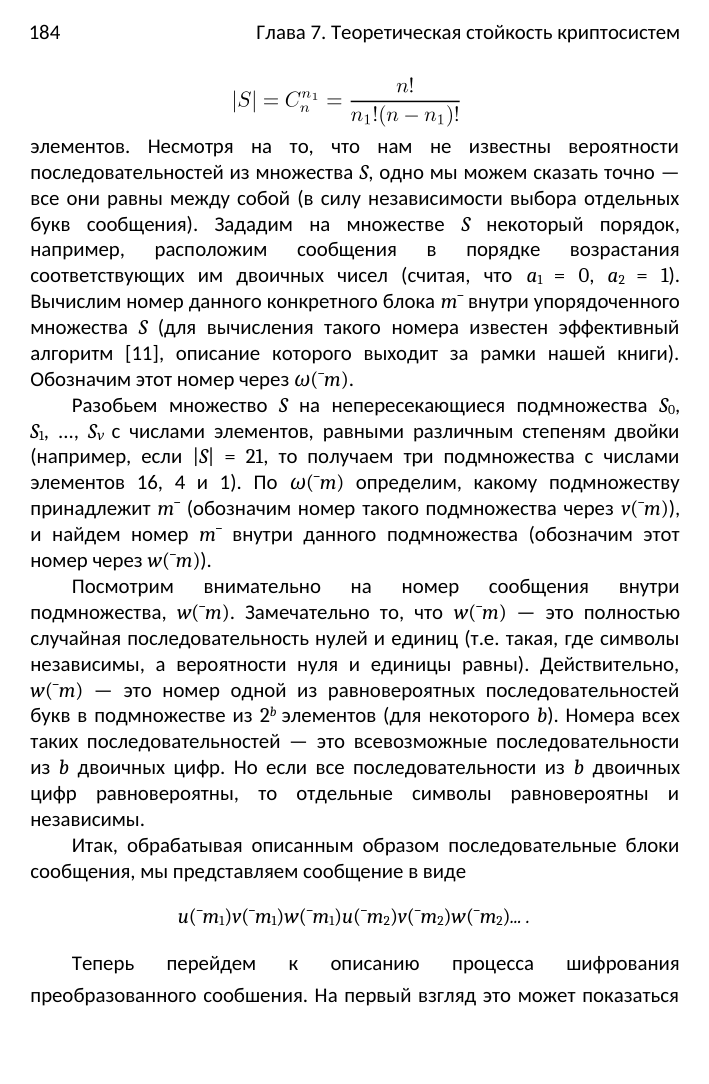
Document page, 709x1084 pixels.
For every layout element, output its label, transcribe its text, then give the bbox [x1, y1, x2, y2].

text Разобьем множество S на непересекающиеся подмножества S0, S1, ..., Sν с числами элементов, равными различным степеням двойки (например, если |S| = 21, то получаем три подмножества с числами элементов 16, 4 и 1). По ω(¯m) определим, какому подмножеству принадлежит m¯ (обозначим номер такого подмножества через v(¯m)), и найдем номер m¯ внутри данного подмножества (обозначим этот номер через w(¯m)). [30, 392, 680, 572]
text u(¯m1)v(¯m1)w(¯m1)u(¯m2)v(¯m2)w(¯m2)... . [50, 905, 659, 929]
text элементов. Несмотря на то, что нам не известны вероятности последовательностей из множества S, одно мы можем сказать точно — все они равны между собой (в силу независимости выбора отдельных букв сообщения). Зададим на множестве S некоторый порядок, например, расположим сообщения в порядке возрастания соответствующих им двоичных чисел (считая, что a1 = 0, a2 = 1). Вычислим номер данного конкретного блока m¯ внутри упорядоченного множества S (для вычисления такого номера известен эффективный алгоритм [11], описание которого выходит за рамки нашей книги). Обозначим этот номер через ω(¯m). [30, 133, 680, 391]
text Итак, обрабатывая описанным образом последовательные блоки сообщения, мы представляем сообщение в виде [30, 832, 680, 883]
text Посмотрим внимательно на номер сообщения внутри подмножества, w(¯m). Замечательно то, что w(¯m) — это полностью случайная последовательность нулей и единиц (т.е. такая, где символы независимы, а вероятности нуля и единицы равны). Действительно, w(¯m) — это номер одной из равновероятных последовательностей букв в подмножестве из 2b элементов (для некоторого b). Номера всех таких последовательностей — это всевозможные последовательности из b двоичных цифр. Но если все последовательности из b двоичных цифр равновероятны, то отдельные символы равновероятны и независимы. [30, 573, 680, 831]
text Теперь перейдем к описанию процесса шифрования преобразованного сообшения. На первый взгляд это может показаться [30, 951, 680, 1008]
